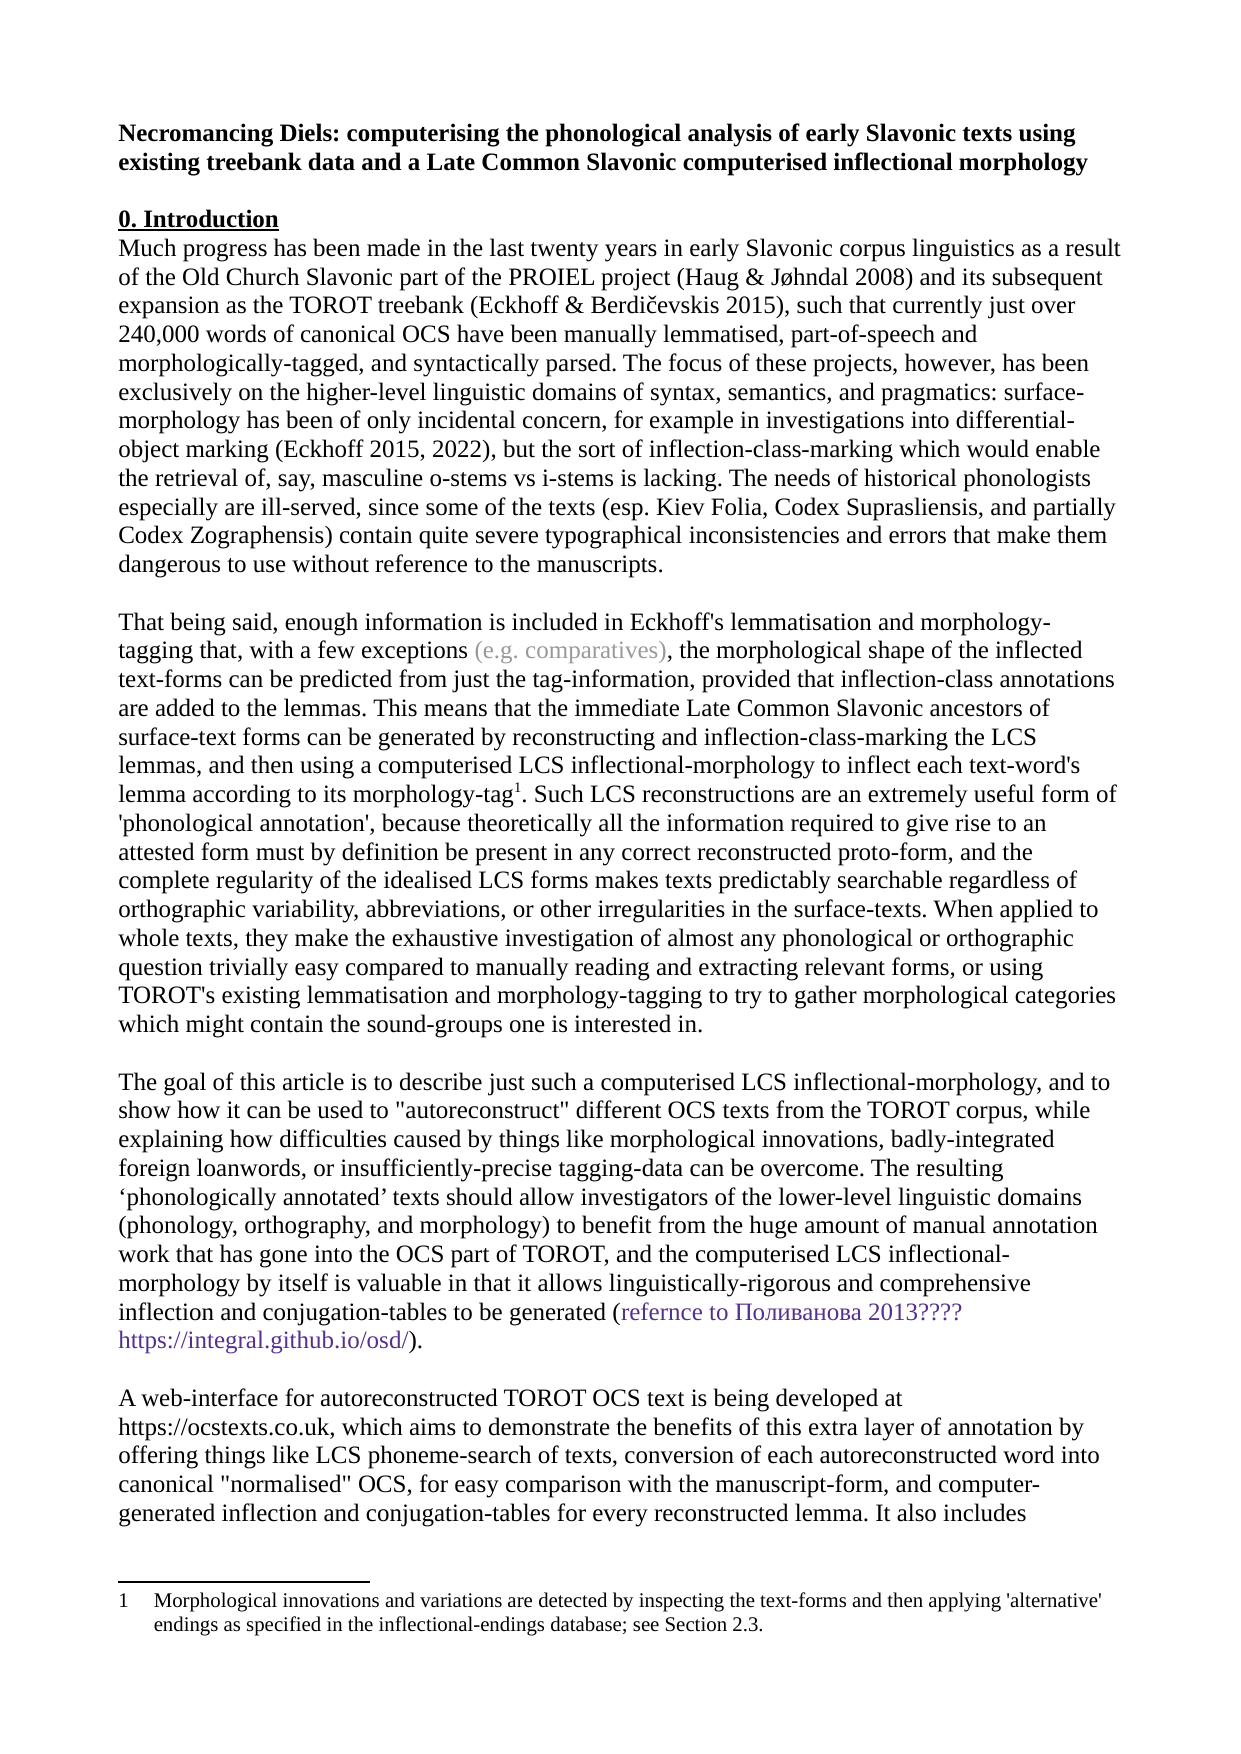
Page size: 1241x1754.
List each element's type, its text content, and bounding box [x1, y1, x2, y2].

text Necromancing Diels: computerising the phonological analysis of early Slavonic texts using existing treebank data and a Late Common Slavonic computerised inflectional morphology [118, 118, 1122, 176]
text Much progress has been made in the last twenty years in early Slavonic corpus linguistics as a result of the Old Church Slavonic part of the PROIEL project (Haug & Jøhndal 2008) and its subsequent expansion as the TOROT treebank (Eckhoff & Berdičevskis 2015), such that currently just over 240,000 words of canonical OCS have been manually lemmatised, part-of-speech and morphologically-tagged, and syntactically parsed. The focus of these projects, however, has been exclusively on the higher-level linguistic domains of syntax, semantics, and pragmatics: surface-morphology has been of only incidental concern, for example in investigations into differential-object marking (Eckhoff 2015, 2022), but the sort of inflection-class-marking which would enable the retrieval of, say, masculine o-stems vs i-stems is lacking. The needs of historical phonologists especially are ill-served, since some of the texts (esp. Kiev Folia, Codex Suprasliensis, and partially Codex Zographensis) contain quite severe typographical inconsistencies and errors that make them dangerous to use without reference to the manuscripts. [118, 233, 1122, 578]
text The goal of this article is to describe just such a computerised LCS inflectional-morphology, and to show how it can be used to "autoreconstruct" different OCS texts from the TOROT corpus, while explaining how difficulties caused by things like morphological innovations, badly-integrated foreign loanwords, or insufficiently-precise tagging-data can be overcome. The resulting ‘phonologically annotated’ texts should allow investigators of the lower-level linguistic domains (phonology, orthography, and morphology) to benefit from the huge amount of manual annotation work that has gone into the OCS part of TOROT, and the computerised LCS inflectional-morphology by itself is valuable in that it allows linguistically-rigorous and comprehensive inflection and conjugation-tables to be generated (refernce to Поливанова 2013???? https://integral.github.io/osd/). [118, 1067, 1122, 1354]
text A web-interface for autoreconstructed TOROT OCS text is being developed at https://ocstexts.co.uk, which aims to demonstrate the benefits of this extra layer of annotation by offering things like LCS phoneme-search of texts, conversion of each autoreconstructed word into canonical "normalised" OCS, for easy comparison with the manuscript-form, and computer-generated inflection and conjugation-tables for every reconstructed lemma. It also includes [118, 1383, 1122, 1527]
text 0. Introduction [118, 204, 1122, 233]
text Morphological innovations and variations are detected by inspecting the text-forms and then applying 'alternative' endings as specified in the inflectional-endings database; see Section 2.3. [118, 1588, 1122, 1636]
text That being said, enough information is included in Eckhoff's lemmatisation and morphology-tagging that, with a few exceptions (e.g. comparatives), the morphological shape of the inflected text-forms can be predicted from just the tag-information, provided that inflection-class annotations are added to the lemmas. This means that the immediate Late Common Slavonic ancestors of surface-text forms can be generated by reconstructing and inflection-class-marking the LCS lemmas, and then using a computerised LCS inflectional-morphology to inflect each text-word's lemma according to its morphology-tag. Such LCS reconstructions are an extremely useful form of 'phonological annotation', because theoretically all the information required to give rise to an attested form must by definition be present in any correct reconstructed proto-form, and the complete regularity of the idealised LCS forms makes texts predictably searchable regardless of orthographic variability, abbreviations, or other irregularities in the surface-texts. When applied to whole texts, they make the exhaustive investigation of almost any phonological or orthographic question trivially easy compared to manually reading and extracting relevant forms, or using TOROT's existing lemmatisation and morphology-tagging to try to gather morphological categories which might contain the sound-groups one is interested in. [118, 607, 1122, 1038]
